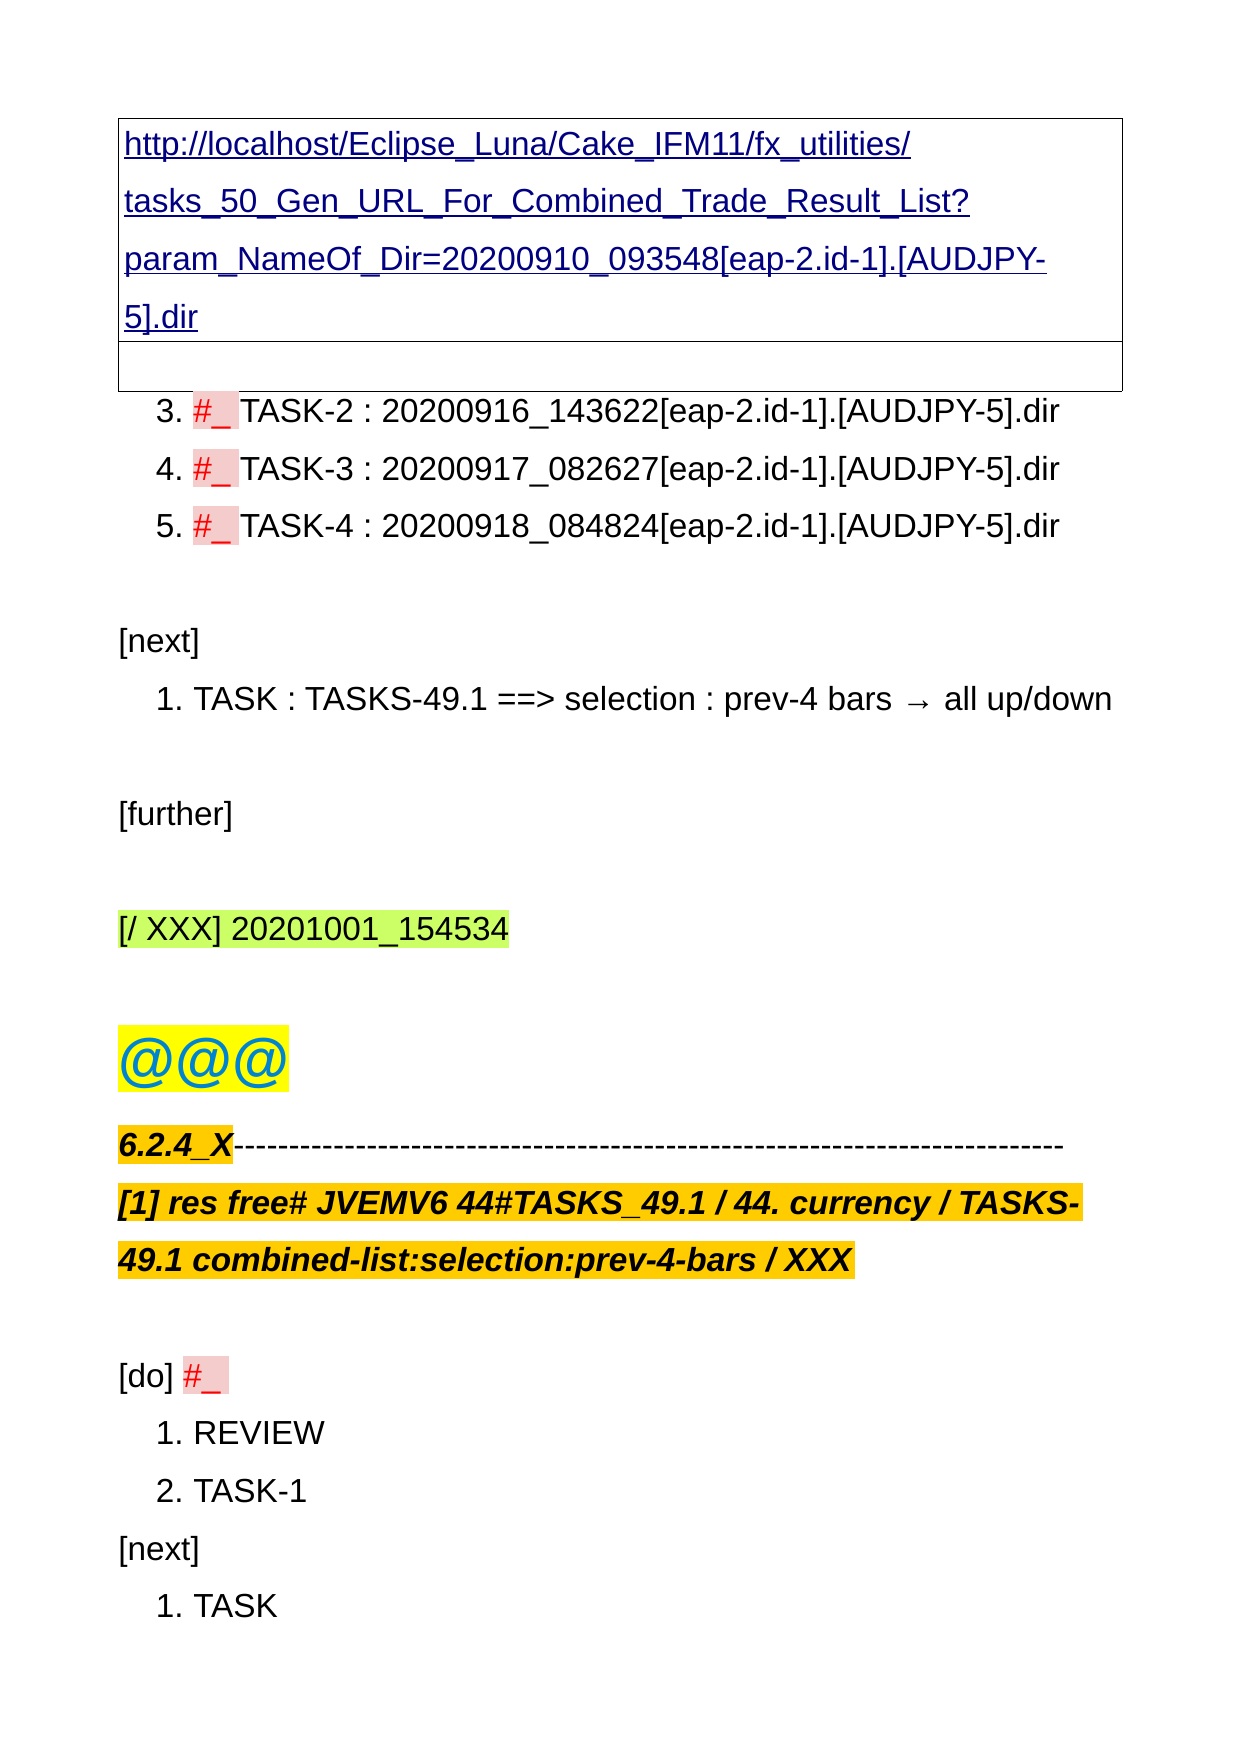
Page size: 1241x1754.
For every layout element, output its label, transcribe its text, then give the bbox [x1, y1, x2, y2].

text [next] [118, 621, 1122, 660]
text [further] [118, 794, 1122, 833]
list TASK-1 [156, 1471, 1122, 1509]
text [1] res free# JVEMV6 44#TASKS_49.1 / 44. currency / TASKS-49.1 combined-list:selection:prev-4-bars / XXX [118, 1183, 1122, 1279]
list TASK : TASKS-49.1 ==> selection : prev-4 bars → all up/down [156, 679, 1122, 717]
list #_ TASK-4 : 20200918_084824[eap-2.id-1].[AUDJPY-5].dir [156, 506, 1122, 545]
table_header http://localhost/Eclipse_Luna/Cake_IFM11/fx_utilities/tasks_50_Gen_URL_For_Combined_Trade_Result_List?param_NameOf_Dir=20200910_093548[eap-2.id-1].[AUDJPY-5].dir [119, 119, 1122, 341]
list #_ TASK-3 : 20200917_082627[eap-2.id-1].[AUDJPY-5].dir [156, 449, 1122, 487]
text @@@ [118, 1025, 1122, 1092]
text [/ XXX] 20201001_154534 [118, 852, 1122, 948]
list REVIEW [156, 1413, 1122, 1452]
list #_ TASK-2 : 20200916_143622[eap-2.id-1].[AUDJPY-5].dir [156, 392, 1122, 429]
text 6.2.4_X--------------------------------------------------------------------------- [118, 1125, 1122, 1164]
table_cell [119, 342, 1122, 391]
text [next] [118, 1528, 1122, 1567]
text [do] #_ [118, 1356, 1122, 1394]
list TASK [156, 1586, 1122, 1624]
